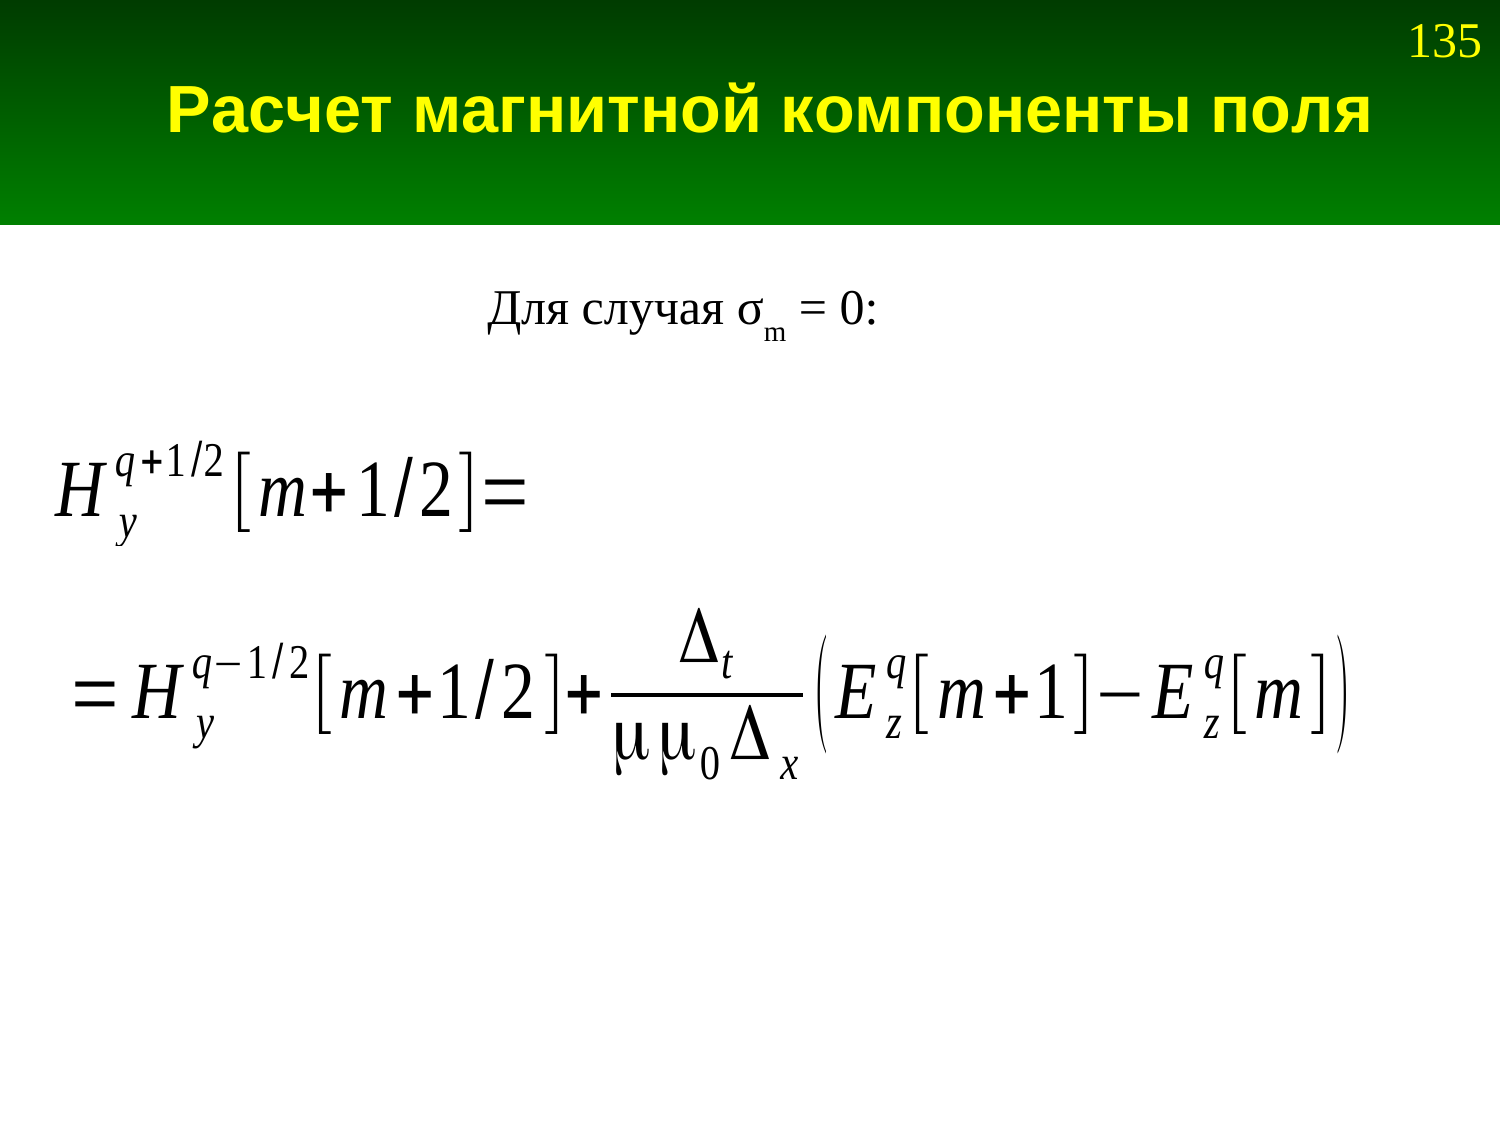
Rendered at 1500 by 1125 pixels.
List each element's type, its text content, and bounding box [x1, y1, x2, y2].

chart [34, 430, 552, 546]
title Расчет магнитной компоненты поля [100, 7, 1441, 204]
text_box Для случая σm = 0: [472, 267, 894, 355]
chart [52, 601, 1365, 792]
